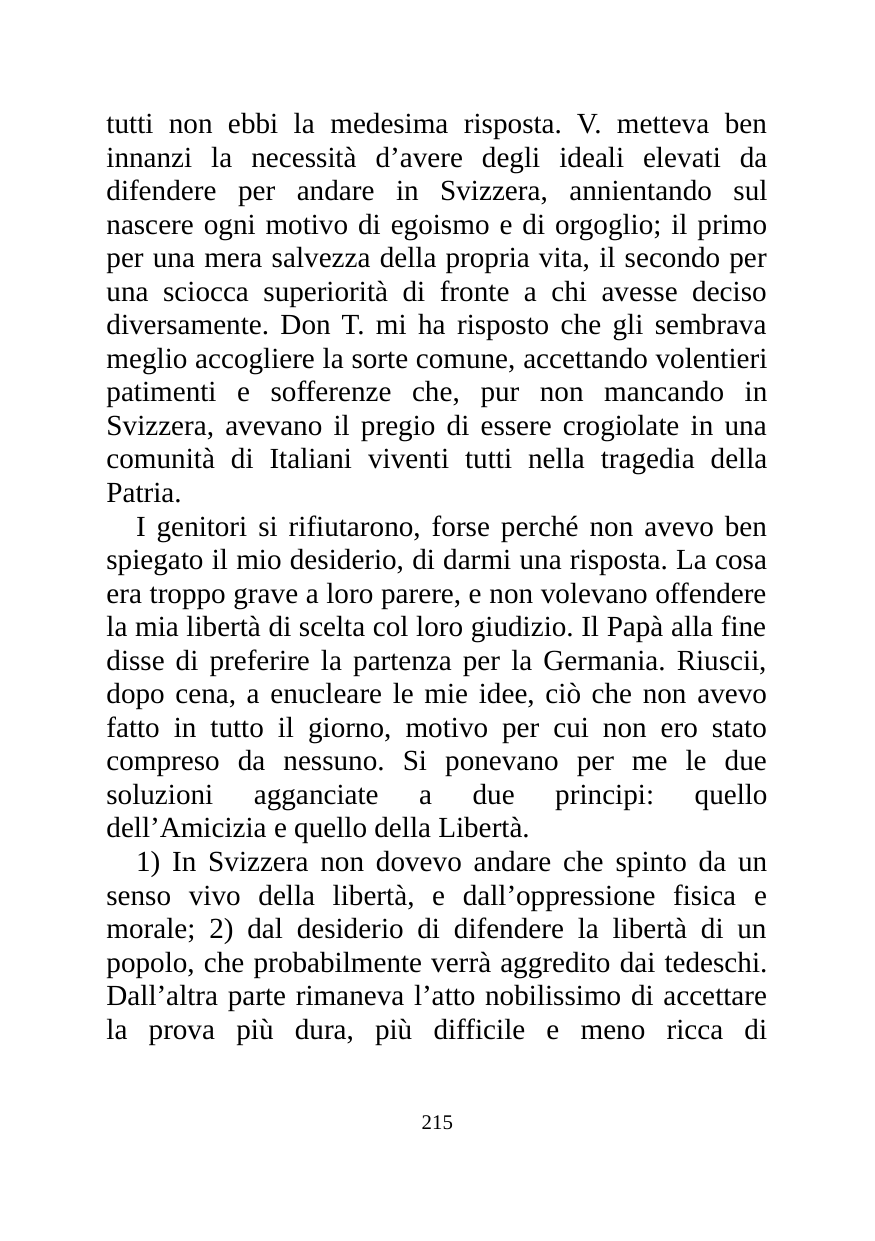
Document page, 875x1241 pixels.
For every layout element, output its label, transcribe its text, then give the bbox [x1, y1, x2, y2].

text I genitori si rifiutarono, forse perché non avevo ben spiegato il mio desiderio, di darmi una risposta. La cosa era troppo grave a loro parere, e non volevano offendere la mia libertà di scelta col loro giudizio. Il Papà alla fine disse di preferire la partenza per la Germania. Riuscii, dopo cena, a enucleare le mie idee, ciò che non avevo fatto in tutto il giorno, motivo per cui non ero stato compreso da nessuno. Si ponevano per me le due soluzioni agganciate a due principi: quello dell’Amicizia e quello della Libertà. [106, 509, 768, 844]
text 1) In Svizzera non dovevo andare che spinto da un senso vivo della libertà, e dall’oppressione fisica e morale; 2) dal desiderio di difendere la libertà di un popolo, che probabilmente verrà aggredito dai tedeschi. Dall’altra parte rimaneva l’atto nobilissimo di accettare la prova più dura, più difficile e meno ricca di [106, 844, 768, 1045]
text tutti non ebbi la medesima risposta. V. metteva ben innanzi la necessità d’avere degli ideali elevati da difendere per andare in Svizzera, annientando sul nascere ogni motivo di egoismo e di orgoglio; il primo per una mera salvezza della propria vita, il secondo per una sciocca superiorità di fronte a chi avesse deciso diversamente. Don T. mi ha risposto che gli sembrava meglio accogliere la sorte comune, accettando volentieri patimenti e sofferenze che, pur non mancando in Svizzera, avevano il pregio di essere crogiolate in una comunità di Italiani viventi tutti nella tragedia della Patria. [106, 106, 768, 509]
